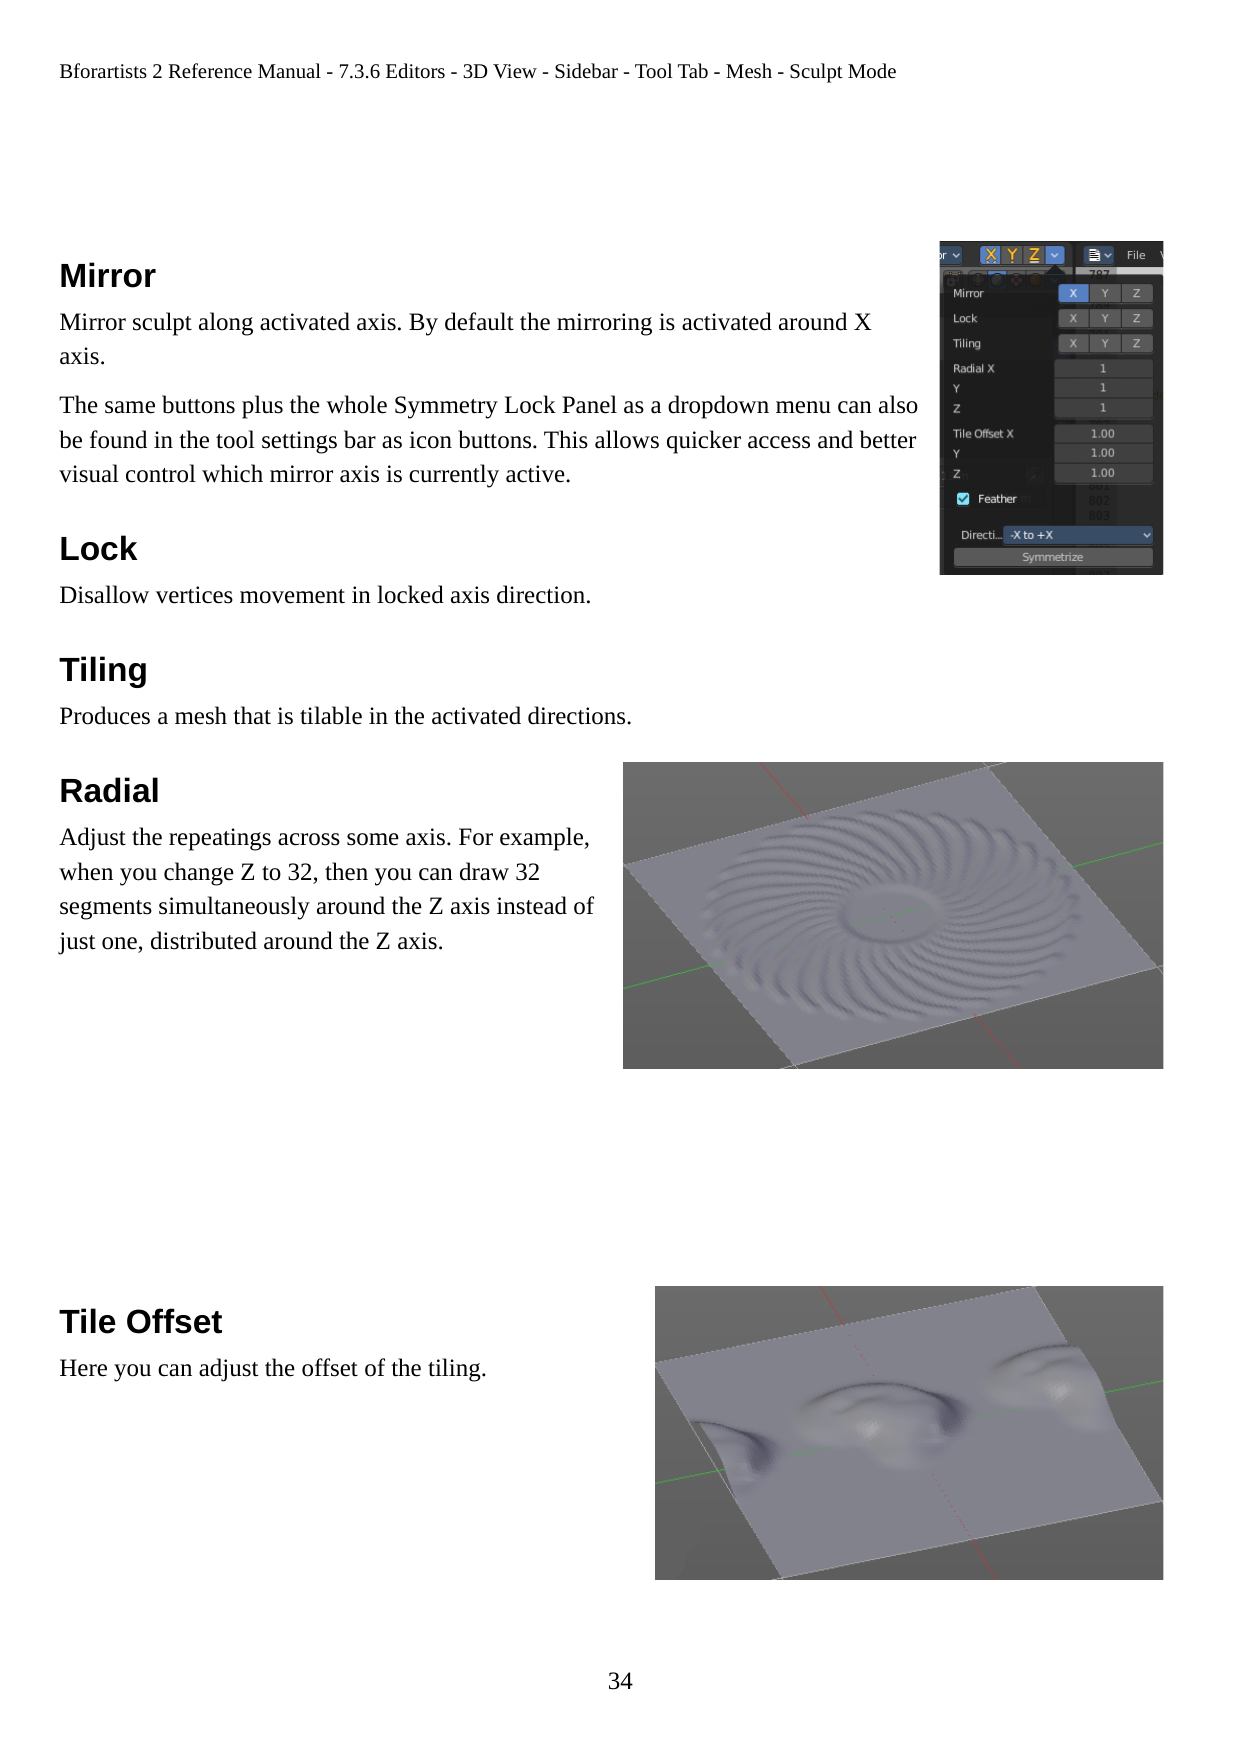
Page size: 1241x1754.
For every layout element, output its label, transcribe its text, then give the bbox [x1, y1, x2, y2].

text The same buttons plus the whole Symmetry Lock Panel as a dropdown menu can also be found in the tool settings bar as icon buttons. This allows quicker access and better visual control which mirror axis is currently active. [59, 390, 939, 488]
text Produces a mesh that is tilable in the activated directions. [59, 701, 1181, 730]
subtitle Tiling [59, 650, 1181, 689]
subtitle [1164, 1302, 1181, 1341]
subtitle Radial [59, 771, 623, 810]
subtitle [1164, 529, 1181, 568]
picture [655, 1286, 1164, 1580]
picture [939, 241, 1164, 575]
text Disallow vertices movement in locked axis direction. [59, 580, 1181, 609]
subtitle Tile Offset [59, 1302, 655, 1341]
subtitle [1164, 771, 1181, 810]
subtitle Mirror [59, 256, 939, 294]
text Mirror sculpt along activated axis. By default the mirroring is activated around X axis. [59, 307, 939, 370]
text Adjust the repeatings across some axis. For example, when you change Z to 32, then you can draw 32 segments simultaneously around the Z axis instead of just one, distributed around the Z axis. [59, 822, 623, 954]
subtitle [1164, 256, 1181, 294]
text Here you can adjust the offset of the tiling. [59, 1353, 655, 1382]
picture [623, 762, 1164, 1069]
subtitle Lock [59, 529, 939, 568]
